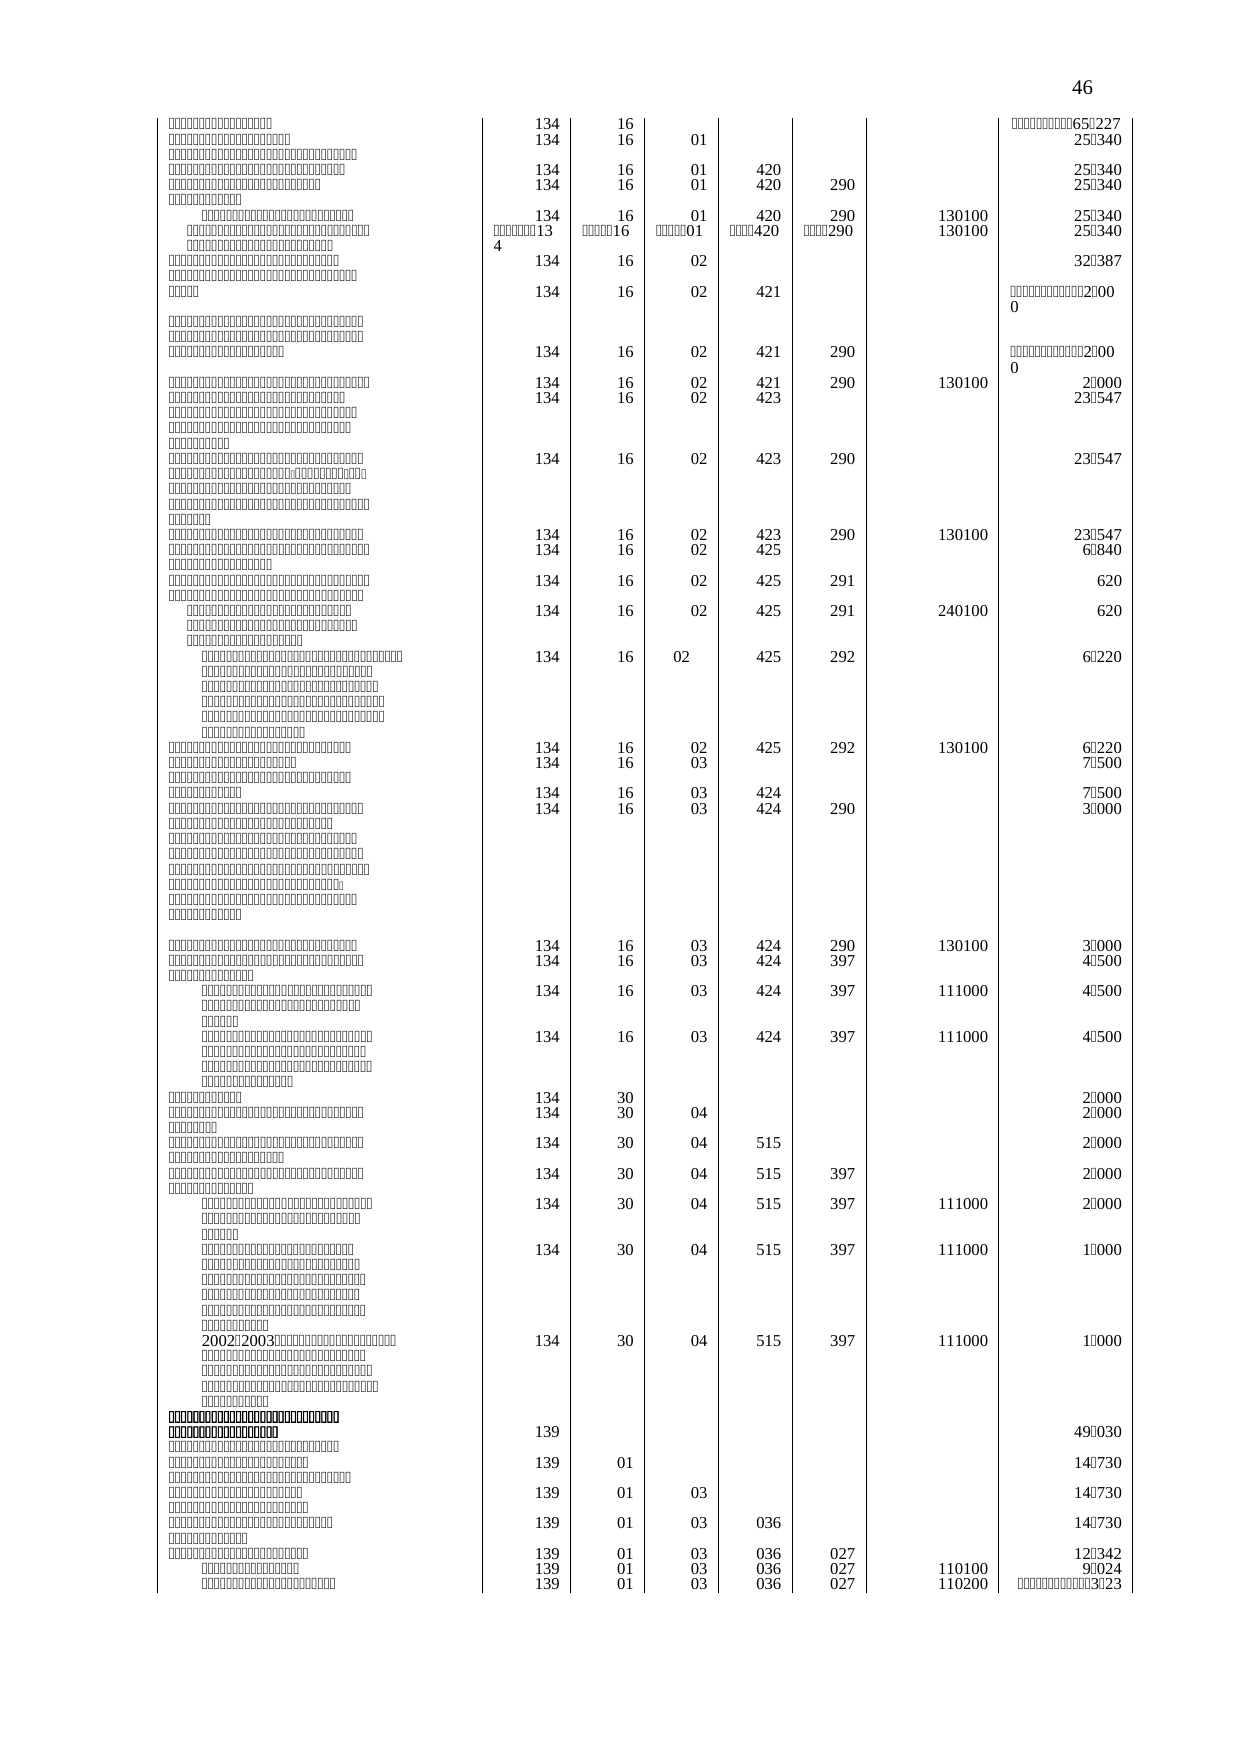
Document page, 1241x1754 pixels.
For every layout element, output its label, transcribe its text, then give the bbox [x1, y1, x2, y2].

table_cell  [571, 803, 644, 939]
table_cell  [158, 939, 482, 954]
table_cell  [719, 939, 792, 954]
table_cell [1133, 955, 1163, 985]
table_cell  [999, 772, 1132, 802]
table_cell  [645, 149, 718, 179]
table_cell  [645, 270, 718, 316]
table_cell  [483, 1502, 570, 1548]
table_cell  [571, 1472, 644, 1502]
table_cell  [483, 939, 570, 954]
table_cell  [867, 985, 998, 1031]
table_cell  [483, 316, 570, 377]
table_cell         [158, 803, 482, 939]
table_cell  [483, 803, 570, 939]
table_cell  [999, 1031, 1132, 1091]
table_cell  [571, 133, 644, 148]
table_cell  [571, 225, 644, 255]
table_cell [1133, 133, 1163, 148]
table_cell  [719, 225, 792, 255]
table_cell [867, 1441, 998, 1472]
table_cell  [645, 650, 718, 742]
table_cell  [999, 605, 1132, 650]
table_cell  [158, 1578, 482, 1593]
table_cell  [793, 209, 866, 224]
table_cell  [793, 985, 866, 1031]
table_cell  [999, 118, 1132, 133]
table_cell [1133, 605, 1163, 650]
table_cell [1133, 1137, 1163, 1167]
table_cell  [645, 529, 718, 544]
table_cell [719, 1091, 792, 1107]
table_cell  [793, 225, 866, 255]
table_cell [1133, 209, 1163, 224]
table_cell     [158, 392, 482, 453]
table_cell  [645, 955, 718, 985]
table_cell  [719, 605, 792, 650]
table_cell  [483, 544, 570, 574]
table_cell  [719, 1578, 792, 1593]
table_cell [1133, 270, 1163, 316]
table_cell [867, 270, 998, 316]
table_cell   [158, 179, 482, 209]
table_cell [793, 1502, 866, 1548]
table_cell  [793, 574, 866, 605]
table_cell  [571, 1244, 644, 1335]
table_cell  [719, 650, 792, 742]
table_cell  [645, 1472, 718, 1502]
table_cell  [999, 316, 1132, 377]
table_cell [867, 1137, 998, 1167]
table_cell [867, 803, 998, 939]
table_cell [645, 118, 718, 133]
table_cell  [719, 179, 792, 209]
table_cell  [158, 757, 482, 772]
table_cell  [793, 1578, 866, 1593]
table_cell  [719, 803, 792, 939]
table_cell [1133, 1502, 1163, 1548]
table_cell   [158, 270, 482, 316]
table_cell  [483, 1578, 570, 1593]
table_cell  [483, 1137, 570, 1167]
table_cell [1133, 392, 1163, 453]
table_cell  [999, 803, 1132, 939]
table_cell [867, 118, 998, 133]
table_cell  [999, 377, 1132, 392]
table_cell [867, 392, 998, 453]
table_cell [867, 772, 998, 802]
table_cell  [719, 1137, 792, 1167]
table_cell  [571, 1578, 644, 1593]
table_cell [793, 544, 866, 574]
table_cell  [867, 1578, 998, 1593]
table_cell  [999, 1137, 1132, 1167]
table_cell [867, 255, 998, 270]
table_cell   [158, 574, 482, 605]
table_cell [793, 270, 866, 316]
table_cell [1133, 1168, 1163, 1198]
table_cell [1133, 985, 1163, 1031]
table_cell [867, 1472, 998, 1502]
table_cell  [645, 316, 718, 377]
table_cell  [793, 605, 866, 650]
table_cell  [571, 650, 644, 742]
table_cell  [483, 1168, 570, 1198]
table_cell  [483, 985, 570, 1031]
table_cell  [483, 377, 570, 392]
table_cell [1133, 1335, 1163, 1411]
table_cell   [158, 1107, 482, 1137]
table_cell  [793, 316, 866, 377]
table_cell  [483, 133, 570, 148]
table_cell  [483, 742, 570, 757]
table_cell [1133, 1031, 1163, 1091]
table_cell [719, 255, 792, 270]
table_cell  [483, 1563, 570, 1578]
table_cell  [645, 453, 718, 529]
table_cell  [571, 939, 644, 954]
table_cell  [571, 605, 644, 650]
table_cell  [645, 179, 718, 209]
table_cell  [793, 179, 866, 209]
table_cell  [719, 742, 792, 757]
table_cell  [999, 133, 1132, 148]
table_cell [1133, 1548, 1163, 1563]
table_cell  [719, 209, 792, 224]
table_cell [793, 255, 866, 270]
table_cell [867, 133, 998, 148]
table_cell  [645, 605, 718, 650]
table_cell  [719, 574, 792, 605]
table_cell  [483, 1031, 570, 1091]
table_cell  [793, 955, 866, 985]
table_cell [1133, 529, 1163, 544]
table_cell [1133, 1472, 1163, 1502]
table_cell  [999, 1411, 1132, 1441]
table_cell [1133, 1578, 1163, 1593]
table_cell  [158, 133, 482, 148]
table_cell  [719, 1198, 792, 1243]
table_cell  [645, 985, 718, 1031]
table_cell [1133, 316, 1163, 377]
table_cell  [483, 1548, 570, 1563]
table_cell  [645, 1244, 718, 1335]
table_cell  [793, 1548, 866, 1563]
table_cell  [867, 1563, 998, 1578]
table_cell [867, 1107, 998, 1137]
table_cell  [999, 985, 1132, 1031]
table_cell   [158, 1137, 482, 1167]
table_cell [1133, 650, 1163, 742]
table_cell  [483, 149, 570, 179]
table_cell  [719, 1502, 792, 1548]
table_cell [1133, 772, 1163, 802]
table_cell [867, 650, 998, 742]
table_cell [793, 757, 866, 772]
table_cell [867, 316, 998, 377]
table_cell  [645, 377, 718, 392]
table_cell  [719, 529, 792, 544]
table_cell  [867, 1244, 998, 1335]
table_cell  [158, 255, 482, 270]
table_cell  [571, 1335, 644, 1411]
table_cell [867, 757, 998, 772]
table_cell [1133, 1198, 1163, 1243]
table_cell  [719, 377, 792, 392]
table_cell  [793, 803, 866, 939]
table_cell  [571, 316, 644, 377]
table_cell [867, 1411, 998, 1441]
table_cell  [571, 757, 644, 772]
table_cell  [999, 255, 1132, 270]
table_cell   [158, 544, 482, 574]
table_cell  [158, 118, 482, 133]
table_cell  [571, 1441, 644, 1472]
table_cell  [645, 742, 718, 757]
table_cell [645, 1091, 718, 1107]
table_cell  [645, 1107, 718, 1137]
table_cell  [483, 209, 570, 224]
table_cell  [645, 1137, 718, 1167]
table_cell  [999, 1244, 1132, 1335]
table_cell  [645, 209, 718, 224]
table_cell  [571, 772, 644, 802]
table_cell  [483, 650, 570, 742]
table_cell [793, 133, 866, 148]
table_cell  [793, 1198, 866, 1243]
table_cell [793, 1137, 866, 1167]
table_cell [793, 1441, 866, 1472]
table_cell   [158, 772, 482, 802]
table_cell [1133, 1411, 1163, 1441]
table_cell  [645, 392, 718, 453]
table_cell  [793, 742, 866, 757]
table_cell  [645, 1168, 718, 1198]
table_cell   [158, 1168, 482, 1198]
table_cell     [158, 1031, 482, 1091]
table_cell  [867, 742, 998, 757]
table_cell  [719, 544, 792, 574]
table_cell [645, 1441, 718, 1472]
table_cell  [571, 377, 644, 392]
table_cell  [999, 1107, 1132, 1137]
table_cell  [999, 149, 1132, 179]
table_cell  [867, 605, 998, 650]
table_cell  [867, 1198, 998, 1243]
table_cell  [483, 1472, 570, 1502]
table_cell  [571, 255, 644, 270]
table_cell [867, 453, 998, 529]
table_cell  [793, 1168, 866, 1198]
table_cell  [571, 1107, 644, 1137]
table_cell [571, 1411, 644, 1441]
table_cell  [999, 1563, 1132, 1578]
table_cell  [483, 225, 570, 255]
table_cell  [999, 529, 1132, 544]
table_cell  [483, 255, 570, 270]
table_cell [1133, 1441, 1163, 1472]
table_cell [1133, 453, 1163, 529]
table_cell    [158, 605, 482, 650]
table_cell  [719, 316, 792, 377]
table_cell  [483, 1107, 570, 1137]
table_cell  [719, 1031, 792, 1091]
table_cell [719, 1411, 792, 1441]
table_cell [867, 1502, 998, 1548]
table_cell  [571, 392, 644, 453]
table_cell  [158, 1091, 482, 1107]
table_cell  [999, 270, 1132, 316]
table_cell  [999, 225, 1132, 255]
table_cell  [999, 1335, 1132, 1411]
table_cell  [571, 209, 644, 224]
table_cell  [645, 1563, 718, 1578]
table_cell  [645, 939, 718, 954]
table_cell  [645, 1578, 718, 1593]
table_cell  [867, 939, 998, 954]
table_cell  [793, 1244, 866, 1335]
table_cell  [999, 392, 1132, 453]
table_cell [793, 1411, 866, 1441]
table_cell  [719, 453, 792, 529]
table_cell  [719, 1168, 792, 1198]
table_cell  [483, 1198, 570, 1243]
table_cell  [483, 605, 570, 650]
table_cell  [571, 1031, 644, 1091]
table_cell  [867, 225, 998, 255]
table_cell  [571, 270, 644, 316]
table_cell [719, 118, 792, 133]
table_cell  [719, 149, 792, 179]
table_cell  [483, 1441, 570, 1472]
table_cell  [483, 1335, 570, 1411]
table_cell  [999, 1441, 1132, 1472]
table_cell [1133, 1244, 1163, 1335]
table_cell [1133, 377, 1163, 392]
table_cell  [719, 1335, 792, 1411]
table_cell  [645, 133, 718, 148]
table_cell  [867, 529, 998, 544]
table_cell  [571, 529, 644, 544]
table_cell  [483, 1091, 570, 1107]
table_cell [1133, 803, 1163, 939]
table_cell       [158, 650, 482, 742]
table_cell  [571, 544, 644, 574]
table_cell [1133, 939, 1163, 954]
table_cell [719, 1472, 792, 1502]
table_cell  [483, 574, 570, 605]
table_cell  [999, 544, 1132, 574]
table_cell [719, 1107, 792, 1137]
table_cell  [999, 650, 1132, 742]
table_cell    [158, 985, 482, 1031]
table_cell  [645, 544, 718, 574]
table_cell      [158, 1335, 482, 1411]
table_cell   [158, 1472, 482, 1502]
table_cell  [793, 529, 866, 544]
table_cell  [719, 985, 792, 1031]
table_cell  [999, 1091, 1132, 1107]
table_cell  [867, 1335, 998, 1411]
table_cell [867, 574, 998, 605]
table_cell  [483, 772, 570, 802]
table_cell  [483, 118, 570, 133]
table_cell  [999, 939, 1132, 954]
table_cell  [999, 209, 1132, 224]
table_cell  [999, 757, 1132, 772]
table_cell    [158, 316, 482, 377]
table_cell [867, 1091, 998, 1107]
table_cell [793, 392, 866, 453]
table_cell  [999, 742, 1132, 757]
table_cell  [867, 1031, 998, 1091]
table_cell   [158, 1441, 482, 1472]
table_cell [867, 1548, 998, 1563]
table_cell [1133, 149, 1163, 179]
table_cell  [571, 985, 644, 1031]
table_cell  [158, 529, 482, 544]
table_cell  [719, 1563, 792, 1578]
table_cell [867, 544, 998, 574]
table_cell  [645, 574, 718, 605]
table_cell  [999, 1198, 1132, 1243]
table_cell  [999, 955, 1132, 985]
table_cell   [158, 955, 482, 985]
table_cell  [483, 392, 570, 453]
table_cell  [793, 650, 866, 742]
table_cell  [571, 179, 644, 209]
table_cell [1133, 118, 1163, 133]
table_cell  [719, 270, 792, 316]
table_cell  [483, 955, 570, 985]
table_cell  [645, 1335, 718, 1411]
table_cell [793, 1091, 866, 1107]
table_cell [1133, 544, 1163, 574]
table_cell  [999, 179, 1132, 209]
table_cell  [158, 742, 482, 757]
table_cell [645, 1411, 718, 1441]
table_cell  [483, 529, 570, 544]
table_cell  [571, 1548, 644, 1563]
table_cell [1133, 757, 1163, 772]
table_cell [793, 118, 866, 133]
table_cell [1133, 574, 1163, 605]
table_cell  [645, 1031, 718, 1091]
table_cell  [571, 1502, 644, 1548]
table_cell  [793, 1335, 866, 1411]
table_cell  [999, 1548, 1132, 1563]
table_cell  [719, 772, 792, 802]
table_cell [867, 179, 998, 209]
table_cell [1133, 255, 1163, 270]
table_cell  [571, 742, 644, 757]
table_cell [1133, 742, 1163, 757]
table_cell  [483, 757, 570, 772]
table_cell  [645, 1502, 718, 1548]
table_cell  [571, 1091, 644, 1107]
table_cell  [645, 1548, 718, 1563]
table_cell  [719, 392, 792, 453]
table_cell  [999, 574, 1132, 605]
table_cell [793, 1472, 866, 1502]
table_cell  [483, 1244, 570, 1335]
table_cell  [645, 803, 718, 939]
table_cell  [719, 955, 792, 985]
table_cell  [645, 1198, 718, 1243]
table_cell [1133, 1563, 1163, 1578]
table_cell  [483, 179, 570, 209]
table_cell  [571, 149, 644, 179]
table_cell [719, 1441, 792, 1472]
table_cell  [483, 453, 570, 529]
table_cell  [571, 453, 644, 529]
table_cell [1133, 179, 1163, 209]
table_cell  [483, 270, 570, 316]
table_cell  [719, 1548, 792, 1563]
table_cell  [793, 939, 866, 954]
table_cell [1133, 1091, 1163, 1107]
table_cell [1133, 1107, 1163, 1137]
table_cell  [999, 1578, 1132, 1593]
table_cell  [158, 1563, 482, 1578]
table_cell  [999, 1168, 1132, 1198]
table_cell  [571, 1563, 644, 1578]
table_cell  [158, 377, 482, 392]
table_cell  [571, 1137, 644, 1167]
table_cell [867, 149, 998, 179]
table_cell [793, 149, 866, 179]
table_cell [867, 1168, 998, 1198]
table_cell  [158, 209, 482, 224]
table_cell  [793, 1031, 866, 1091]
table_cell  [571, 574, 644, 605]
table_cell   [158, 225, 482, 255]
table_cell  [999, 1502, 1132, 1548]
table_cell  [999, 453, 1132, 529]
table_cell  [719, 1244, 792, 1335]
table_cell    [158, 1198, 482, 1243]
table_cell  [867, 377, 998, 392]
table_cell    [158, 1502, 482, 1548]
table_cell  [793, 377, 866, 392]
table_cell  [645, 255, 718, 270]
table_cell  [571, 1198, 644, 1243]
table_cell  [793, 453, 866, 529]
table_cell  [999, 1472, 1132, 1502]
table_cell [793, 772, 866, 802]
table_cell  [645, 772, 718, 802]
table_cell [719, 133, 792, 148]
table_cell  [571, 955, 644, 985]
table_cell  [483, 1411, 570, 1441]
table_cell [867, 955, 998, 985]
table_cell [793, 1107, 866, 1137]
table_cell  [793, 1563, 866, 1578]
table_cell [1133, 225, 1163, 255]
table_cell      [158, 453, 482, 529]
table_cell  [867, 209, 998, 224]
table_cell   [158, 149, 482, 179]
table_cell  [645, 757, 718, 772]
table_cell [719, 757, 792, 772]
table_cell       [158, 1244, 482, 1335]
table_cell  [571, 118, 644, 133]
table_cell  [158, 1548, 482, 1563]
table_cell  [645, 225, 718, 255]
table_cell   [158, 1411, 482, 1441]
table_cell  [571, 1168, 644, 1198]
